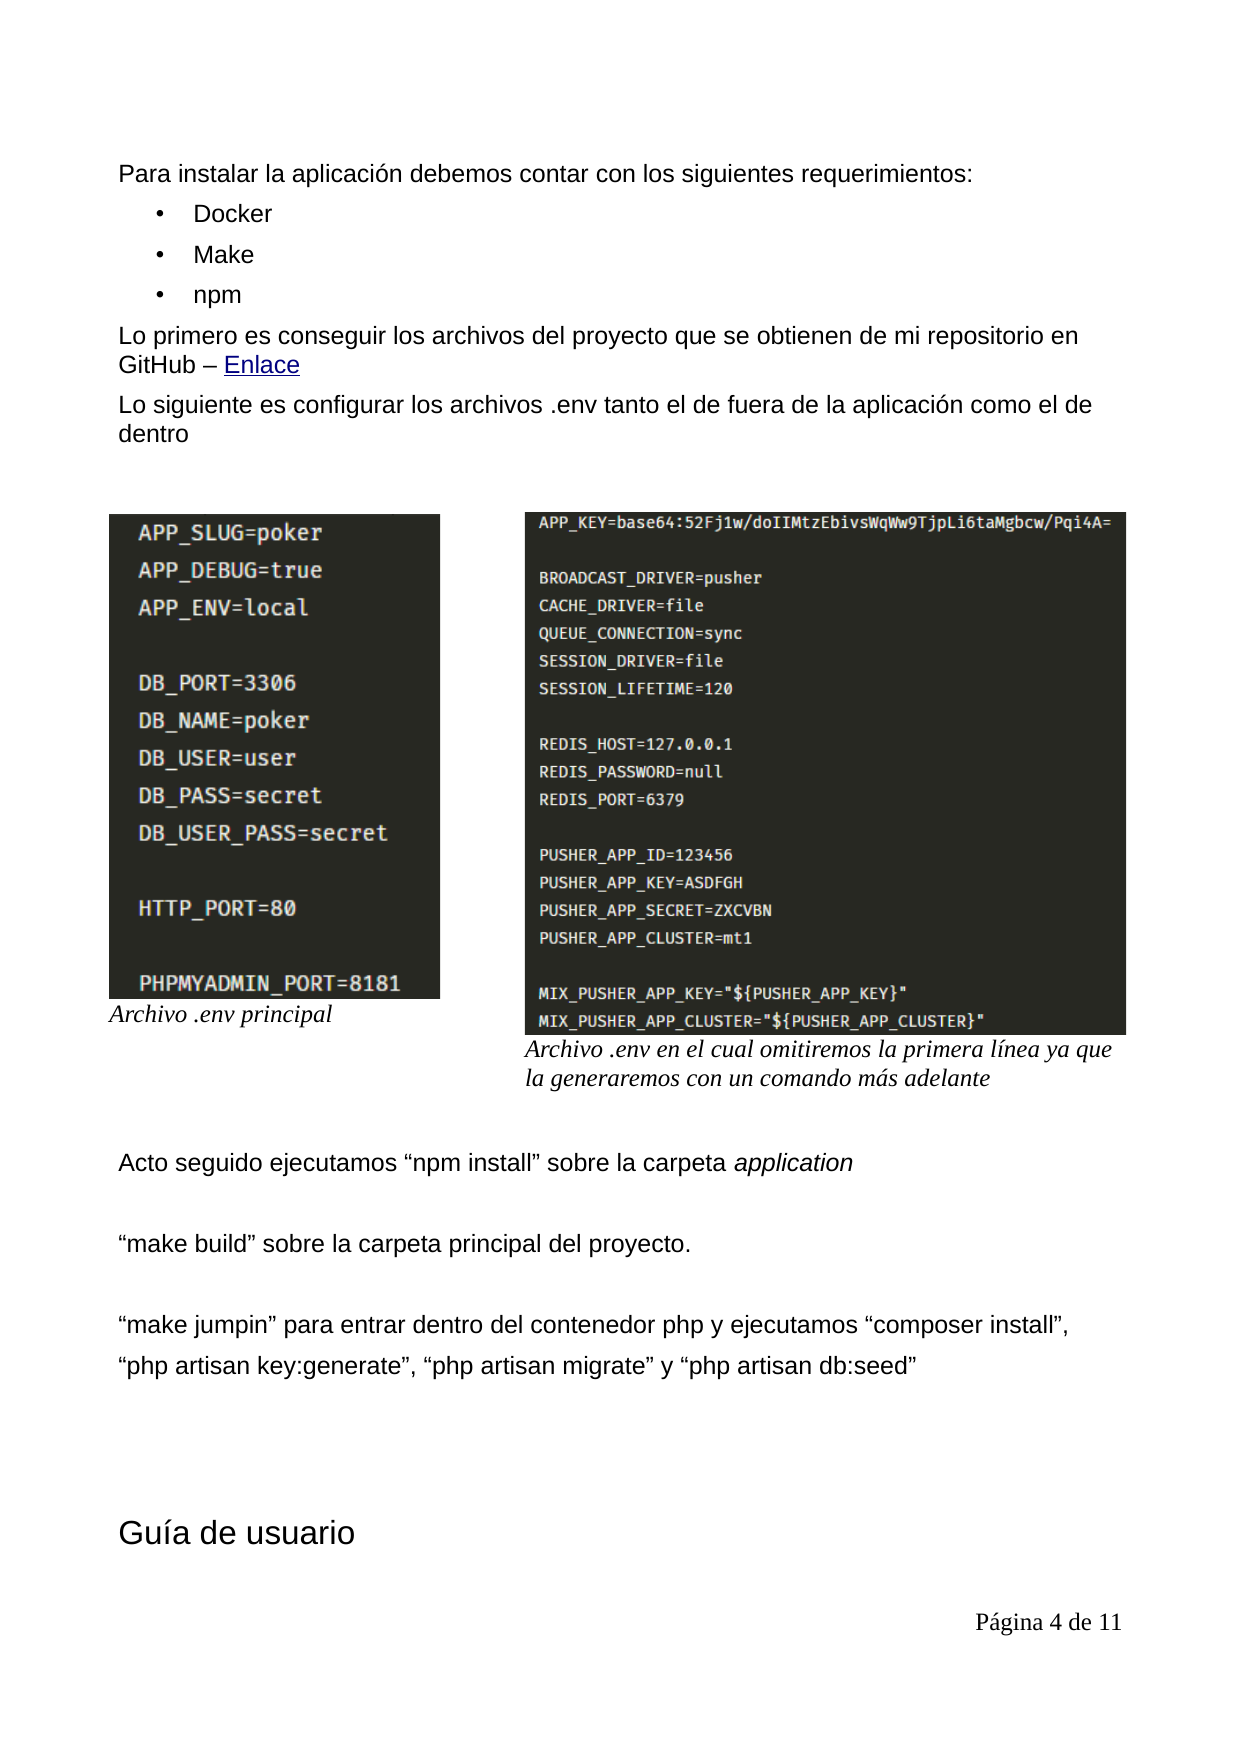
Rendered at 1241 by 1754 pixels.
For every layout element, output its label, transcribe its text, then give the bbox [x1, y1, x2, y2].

text Para instalar la aplicación debemos contar con los siguientes requerimientos: [118, 159, 1122, 187]
list Make [156, 240, 1122, 269]
list Docker [156, 199, 1122, 228]
text AasdaArchivo .env principal [109, 999, 440, 1028]
text AAAArchivo .env en el cual omitiremos la primera línea ya que la generaremos con un comando más adelante [525, 1035, 1126, 1092]
picture [524, 512, 1127, 1035]
text “make build” sobre la carpeta principal del proyecto. [118, 1229, 1122, 1258]
text “make jumpin” para entrar dentro del contenedor php y ejecutamos “composer install”, [118, 1311, 1122, 1339]
picture [109, 514, 441, 999]
text Lo primero es conseguir los archivos del proyecto que se obtienen de mi repositorio en GitHub – Enlace [118, 321, 1122, 378]
text “php artisan key:generate”, “php artisan migrate” y “php artisan db:seed” [118, 1351, 1122, 1380]
text Lo siguiente es configurar los archivos .env tanto el de fuera de la aplicación como el de dentro [118, 390, 1122, 448]
text Acto seguido ejecutamos “npm install” sobre la carpeta application [118, 1148, 1122, 1177]
list npm [156, 280, 1122, 309]
text Guía de usuario [118, 1513, 1122, 1552]
